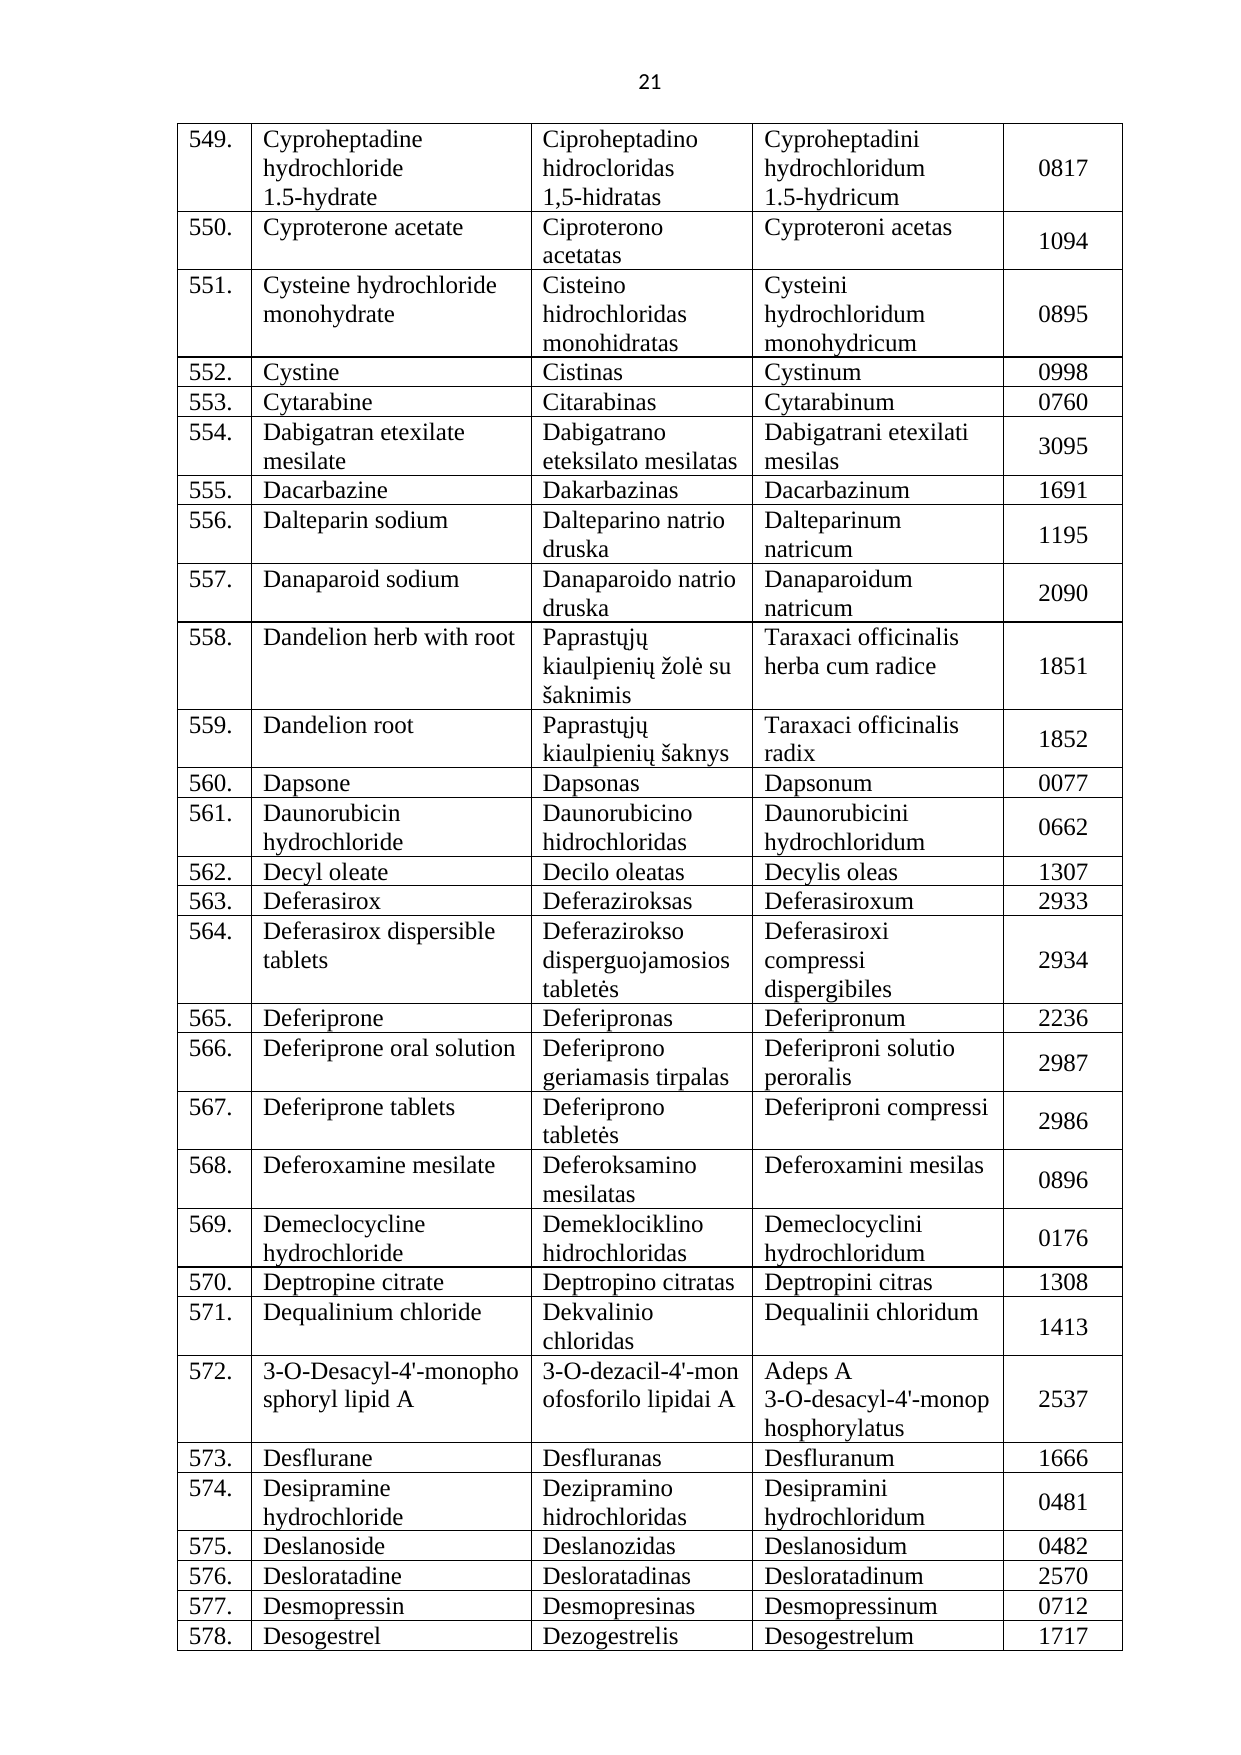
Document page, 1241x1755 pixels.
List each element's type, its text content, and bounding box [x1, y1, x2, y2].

table_cell 0176 [1004, 1209, 1122, 1266]
table_cell 3095 [1004, 417, 1122, 474]
table_cell Citarabinas [532, 387, 752, 416]
table_cell 0760 [1004, 387, 1122, 416]
table_cell 571. [178, 1297, 251, 1355]
table_cell Cisteino hidrochloridas monohidratas [532, 270, 752, 356]
table_cell 2537 [1004, 1356, 1122, 1442]
table_cell 554. [178, 417, 251, 474]
table_cell 551. [178, 270, 251, 356]
table_cell 2933 [1004, 886, 1122, 915]
table_cell Dandelion root [252, 710, 531, 767]
table_cell Cystine [252, 358, 531, 386]
table_cell 0481 [1004, 1473, 1122, 1530]
table_cell Dezogestrelis [532, 1621, 752, 1649]
table_cell 1307 [1004, 857, 1122, 885]
table_cell Deferiprono tabletės [532, 1092, 752, 1149]
table_cell 565. [178, 1004, 251, 1032]
table_cell 3‑O‑dezacil‑4'‑monofosforilo lipidai A [532, 1356, 752, 1442]
table_cell Dezipramino hidrochloridas [532, 1473, 752, 1530]
table_cell 0077 [1004, 768, 1122, 797]
table_cell Desogestrelum [753, 1621, 1003, 1649]
table_cell 549. [178, 124, 251, 211]
table_cell Danaparoidum natricum [753, 564, 1003, 621]
table_cell Desfluranum [753, 1443, 1003, 1472]
table_cell Deferoksamino mesilatas [532, 1150, 752, 1208]
table_cell 563. [178, 886, 251, 915]
table_cell Deferazirokso disperguojamosios tabletės [532, 916, 752, 1002]
table_cell Deferiprone [252, 1004, 531, 1032]
table_cell 557. [178, 564, 251, 621]
table_cell Deptropine citrate [252, 1268, 531, 1296]
table_cell Daunorubicini hydrochloridum [753, 798, 1003, 856]
table_cell Dapsone [252, 768, 531, 797]
table_cell 566. [178, 1033, 251, 1091]
table_cell Cyproheptadine hydrochloride 1.5‑hydrate [252, 124, 531, 211]
table_cell Daunorubicino hidrochloridas [532, 798, 752, 856]
table_cell Desflurane [252, 1443, 531, 1472]
table_cell Deferasirox [252, 886, 531, 915]
table_cell Dakarbazinas [532, 476, 752, 504]
table_cell Cyproheptadini hydrochloridum 1.5‑hydricum [753, 124, 1003, 211]
table_cell 1717 [1004, 1621, 1122, 1649]
table_cell Deferasiroxum [753, 886, 1003, 915]
table_cell 3‑O‑Desacyl‑4'‑monophosphoryl lipid A [252, 1356, 531, 1442]
table_cell Desloratadinum [753, 1561, 1003, 1590]
table_cell Danaparoido natrio druska [532, 564, 752, 621]
table_cell Ciproheptadino hidrocloridas 1,5‑hidratas [532, 124, 752, 211]
table_cell 1851 [1004, 623, 1122, 709]
table_cell Desmopressin [252, 1591, 531, 1620]
table_cell Deptropino citratas [532, 1268, 752, 1296]
table_cell Daunorubicin hydrochloride [252, 798, 531, 856]
table_cell Deferiproni compressi [753, 1092, 1003, 1149]
table_cell 578. [178, 1621, 251, 1649]
table_cell Desipramine hydrochloride [252, 1473, 531, 1530]
table_cell Desfluranas [532, 1443, 752, 1472]
table_cell Deferasiroxi compressi dispergibiles [753, 916, 1003, 1002]
table_cell Decyl oleate [252, 857, 531, 885]
table_cell 1852 [1004, 710, 1122, 767]
table_cell Cyproterone acetate [252, 212, 531, 269]
table_cell 1691 [1004, 476, 1122, 504]
table_cell 1195 [1004, 505, 1122, 563]
table_cell 0896 [1004, 1150, 1122, 1208]
table_cell Danaparoid sodium [252, 564, 531, 621]
table_cell Desipramini hydrochloridum [753, 1473, 1003, 1530]
table_cell Dapsonas [532, 768, 752, 797]
table_cell 568. [178, 1150, 251, 1208]
table_cell 0817 [1004, 124, 1122, 211]
table_cell 570. [178, 1268, 251, 1296]
table_cell 576. [178, 1561, 251, 1590]
table_cell 555. [178, 476, 251, 504]
table_cell Ciproterono acetatas [532, 212, 752, 269]
table_cell Dequalinium chloride [252, 1297, 531, 1355]
table_cell Paprastųjų kiaulpienių šaknys [532, 710, 752, 767]
table_cell Dalteparin sodium [252, 505, 531, 563]
table_cell Desogestrel [252, 1621, 531, 1649]
table_cell 552. [178, 358, 251, 386]
table_cell Deferiprone oral solution [252, 1033, 531, 1091]
table_cell 0998 [1004, 358, 1122, 386]
table_cell 2570 [1004, 1561, 1122, 1590]
table_cell 0482 [1004, 1531, 1122, 1560]
table_cell 0712 [1004, 1591, 1122, 1620]
table_cell Deptropini citras [753, 1268, 1003, 1296]
table_cell 561. [178, 798, 251, 856]
table_cell 2090 [1004, 564, 1122, 621]
table_cell Deslanozidas [532, 1531, 752, 1560]
table_cell 559. [178, 710, 251, 767]
table_cell 567. [178, 1092, 251, 1149]
table_cell Cyproteroni acetas [753, 212, 1003, 269]
table_cell Decylis oleas [753, 857, 1003, 885]
table_cell Dequalinii chloridum [753, 1297, 1003, 1355]
table_cell Deferaziroksas [532, 886, 752, 915]
table_cell 1413 [1004, 1297, 1122, 1355]
table_cell Dandelion herb with root [252, 623, 531, 709]
table_cell Desmopresinas [532, 1591, 752, 1620]
table_cell 564. [178, 916, 251, 1002]
table_cell 560. [178, 768, 251, 797]
table_cell Desloratadine [252, 1561, 531, 1590]
table_cell Demeklociklino hidrochloridas [532, 1209, 752, 1266]
table_cell Dalteparinum natricum [753, 505, 1003, 563]
table_cell Deferiproni solutio peroralis [753, 1033, 1003, 1091]
table_cell Dekvalinio chloridas [532, 1297, 752, 1355]
table_cell Cystinum [753, 358, 1003, 386]
table_cell Dabigatrani etexilati mesilas [753, 417, 1003, 474]
table_cell Adeps A 3‑O‑desacyl‑4'‑monophosphorylatus [753, 1356, 1003, 1442]
table_cell Deferoxamini mesilas [753, 1150, 1003, 1208]
table_cell 2236 [1004, 1004, 1122, 1032]
table_cell Cysteine hydrochloride monohydrate [252, 270, 531, 356]
table_cell Deslanosidum [753, 1531, 1003, 1560]
table_cell Dabigatrano eteksilato mesilatas [532, 417, 752, 474]
table_cell Desloratadinas [532, 1561, 752, 1590]
table_cell 553. [178, 387, 251, 416]
table_cell Cistinas [532, 358, 752, 386]
table_cell 573. [178, 1443, 251, 1472]
table_cell Deferipronas [532, 1004, 752, 1032]
table_cell 572. [178, 1356, 251, 1442]
table_cell Deferoxamine mesilate [252, 1150, 531, 1208]
table_cell 2987 [1004, 1033, 1122, 1091]
table_cell Cytarabinum [753, 387, 1003, 416]
table_cell 2986 [1004, 1092, 1122, 1149]
table_cell Deslanoside [252, 1531, 531, 1560]
table_cell Dabigatran etexilate mesilate [252, 417, 531, 474]
table_cell Cytarabine [252, 387, 531, 416]
table_cell Taraxaci officinalis herba cum radice [753, 623, 1003, 709]
table_cell Taraxaci officinalis radix [753, 710, 1003, 767]
table_cell Deferipronum [753, 1004, 1003, 1032]
table_cell 569. [178, 1209, 251, 1266]
table_cell Demeclocycline hydrochloride [252, 1209, 531, 1266]
table_cell Demeclocyclini hydrochloridum [753, 1209, 1003, 1266]
table_cell 574. [178, 1473, 251, 1530]
table_cell Dalteparino natrio druska [532, 505, 752, 563]
table_cell Cysteini hydrochloridum monohydricum [753, 270, 1003, 356]
table_cell Deferiprone tablets [252, 1092, 531, 1149]
table_cell Paprastųjų kiaulpienių žolė su šaknimis [532, 623, 752, 709]
table_cell 1666 [1004, 1443, 1122, 1472]
table_cell 556. [178, 505, 251, 563]
table_cell Dapsonum [753, 768, 1003, 797]
table_cell 577. [178, 1591, 251, 1620]
table_cell Dacarbazine [252, 476, 531, 504]
table_cell Dacarbazinum [753, 476, 1003, 504]
table_cell 562. [178, 857, 251, 885]
table_cell Deferasirox dispersible tablets [252, 916, 531, 1002]
table_cell 558. [178, 623, 251, 709]
table_cell 1308 [1004, 1268, 1122, 1296]
table_cell 550. [178, 212, 251, 269]
table_cell Deferiprono geriamasis tirpalas [532, 1033, 752, 1091]
table_cell 0895 [1004, 270, 1122, 356]
table_cell 1094 [1004, 212, 1122, 269]
table_cell Decilo oleatas [532, 857, 752, 885]
table_cell 575. [178, 1531, 251, 1560]
table_cell Desmopressinum [753, 1591, 1003, 1620]
table_cell 0662 [1004, 798, 1122, 856]
table_cell 2934 [1004, 916, 1122, 1002]
